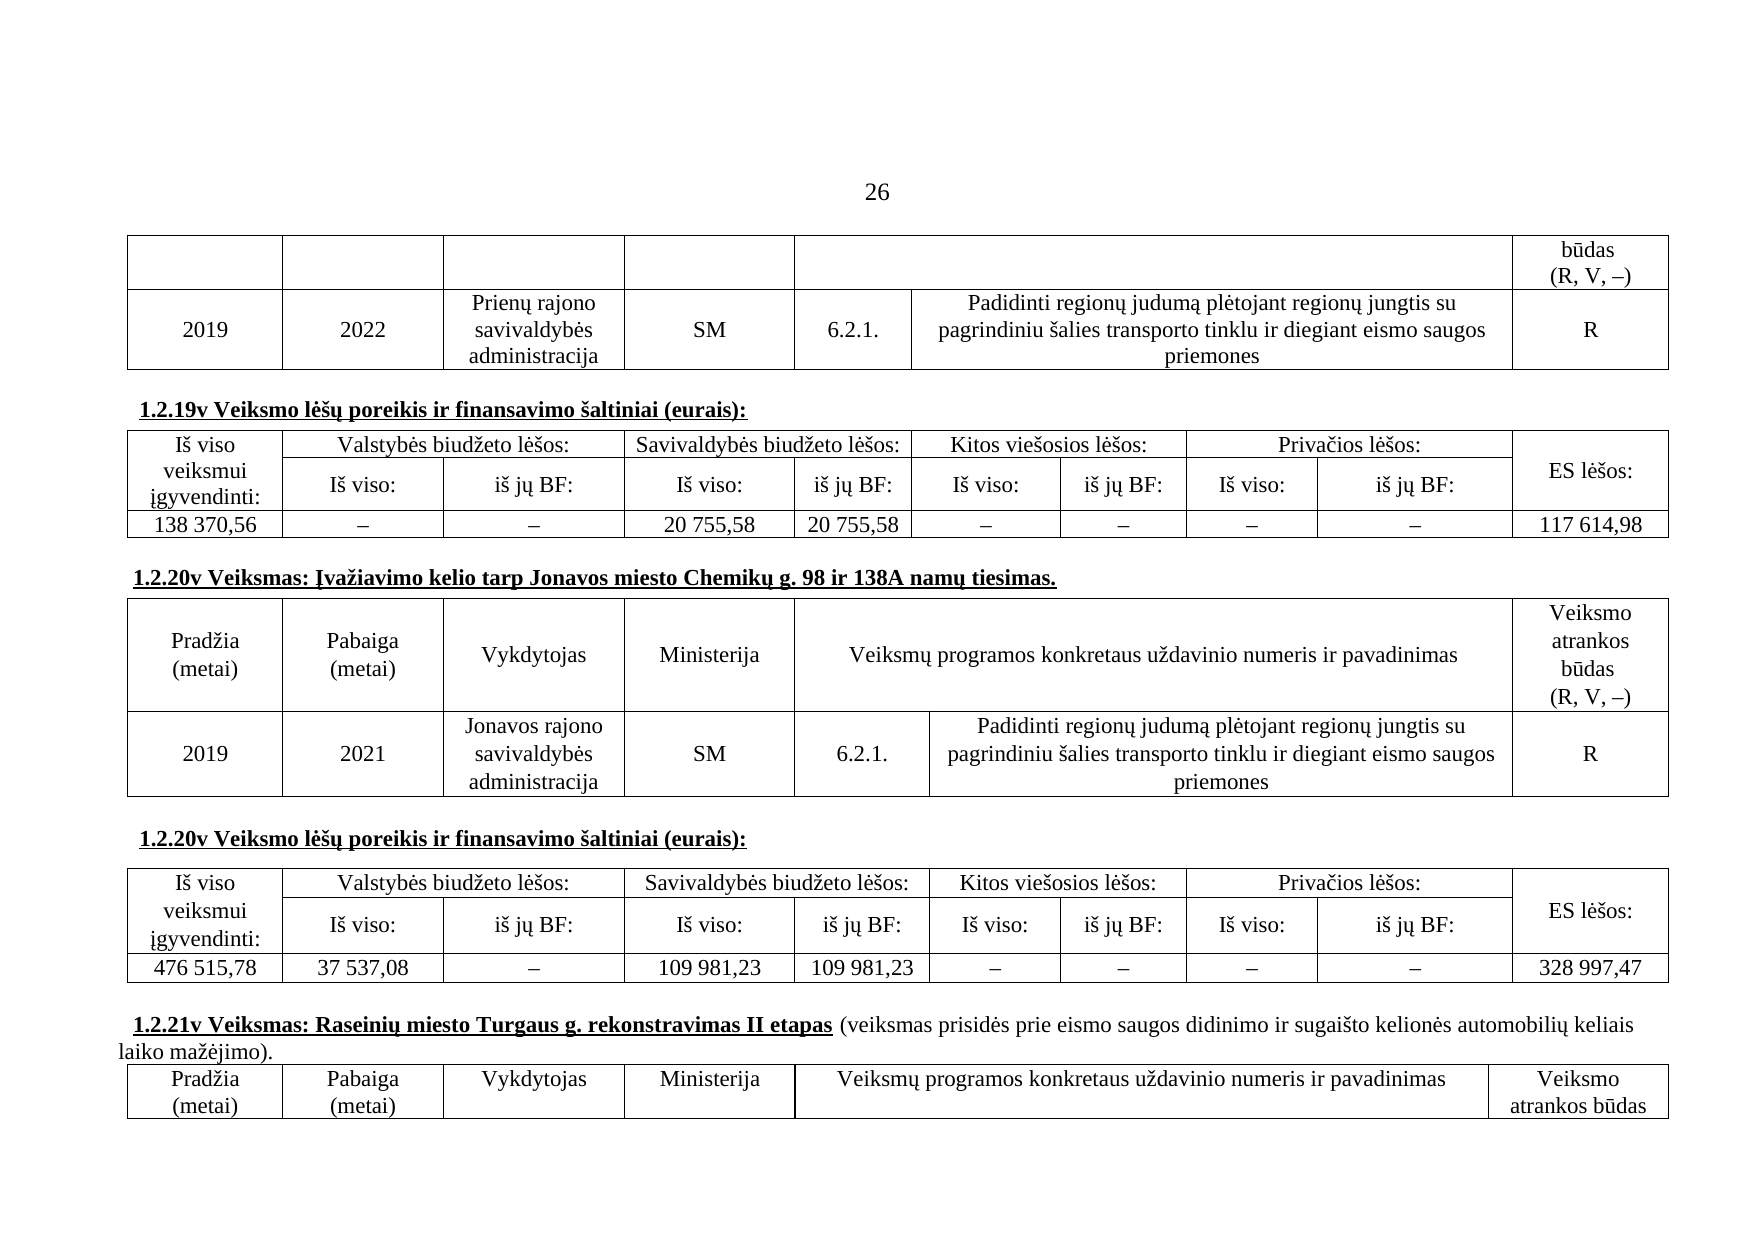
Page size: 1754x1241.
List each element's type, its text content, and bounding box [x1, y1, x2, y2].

table_cell iš jų BF: [1061, 458, 1186, 510]
table_header Veiksmų programos konkretaus uždavinio numeris ir pavadinimas [796, 1065, 1488, 1118]
table_cell Privačios lėšos: [1187, 869, 1512, 897]
table_cell 476 515,78 [128, 954, 282, 982]
table_cell Padidinti regionų judumą plėtojant regionų jungtis su pagrindiniu šalies transporto tinklu ir diegiant eismo saugos priemones [930, 712, 1512, 796]
table_cell Jonavos rajono savivaldybės administracija [444, 712, 624, 796]
table_cell 328 997,47 [1513, 954, 1668, 982]
table_cell – [1318, 511, 1512, 537]
table_cell Iš viso veiksmui įgyvendinti: [128, 869, 282, 953]
table_header Veiksmo atrankos būdas (R, V, –) [1513, 599, 1668, 711]
table_cell 117 614,98 [1513, 511, 1668, 537]
table_cell – [1061, 511, 1186, 537]
table_cell 37 537,08 [283, 954, 443, 982]
table_cell Privačios lėšos: [1187, 431, 1512, 457]
table_cell 1.2.19v Veiksmo lėšų poreikis ir finansavimo šaltiniai (eurais): [128, 370, 1668, 429]
table_cell Prienų rajono savivaldybės administracija [444, 290, 624, 368]
table_cell Padidinti regionų judumą plėtojant regionų jungtis su pagrindiniu šalies transporto tinklu ir diegiant eismo saugos priemones [912, 290, 1512, 368]
table_cell iš jų BF: [444, 898, 624, 953]
table_header Pradžia (metai) [128, 599, 282, 711]
table_cell Iš viso: [625, 898, 794, 953]
table_cell – [444, 511, 624, 537]
table_cell iš jų BF: [795, 898, 929, 953]
table_cell iš jų BF: [1318, 458, 1512, 510]
table_cell iš jų BF: [795, 458, 911, 510]
table_header Ministerija [625, 1065, 794, 1118]
table_cell Valstybės biudžeto lėšos: [283, 431, 624, 457]
table_cell R [1513, 712, 1668, 796]
table_cell 1.2.20v Veiksmo lėšų poreikis ir finansavimo šaltiniai (eurais): [128, 797, 1668, 868]
table_cell 109 981,23 [795, 954, 929, 982]
table_header Pradžia (metai) [128, 1065, 282, 1118]
table_cell [625, 236, 794, 288]
table_cell – [1187, 954, 1317, 982]
table_cell ES lėšos: [1513, 431, 1668, 510]
table_cell [444, 236, 624, 288]
table_cell 2019 [128, 290, 282, 368]
table_cell 2022 [283, 290, 443, 368]
table_cell SM [625, 290, 794, 368]
table_cell Iš viso: [1187, 458, 1317, 510]
table_cell Iš viso: [1187, 898, 1317, 953]
table_cell – [1061, 954, 1186, 982]
table_cell būdas (R, V, –) [1513, 236, 1668, 288]
table_cell [283, 236, 443, 288]
table_cell R [1513, 290, 1668, 368]
table_cell Iš viso: [283, 458, 443, 510]
table_cell 138 370,56 [128, 511, 282, 537]
table_header Vykdytojas [444, 1065, 624, 1118]
table_cell 6.2.1. [795, 712, 929, 796]
table_cell 2021 [283, 712, 443, 796]
table_cell [795, 236, 1512, 288]
table_header Veiksmo atrankos būdas [1489, 1065, 1668, 1118]
table_cell [128, 236, 282, 288]
table_cell ES lėšos: [1513, 869, 1668, 953]
table_cell Kitos viešosios lėšos: [912, 431, 1186, 457]
table_cell 2019 [128, 712, 282, 796]
table_cell Iš viso: [930, 898, 1060, 953]
table_header Ministerija [625, 599, 794, 711]
table_cell Iš viso veiksmui įgyvendinti: [128, 431, 282, 510]
table_cell Savivaldybės biudžeto lėšos: [625, 869, 929, 897]
table_cell iš jų BF: [444, 458, 624, 510]
table_cell – [912, 511, 1060, 537]
table_cell Savivaldybės biudžeto lėšos: [625, 431, 911, 457]
table_cell 20 755,58 [795, 511, 911, 537]
table_cell 109 981,23 [625, 954, 794, 982]
table_cell Iš viso: [625, 458, 794, 510]
table_header Pabaiga (metai) [283, 1065, 443, 1118]
table_cell – [444, 954, 624, 982]
table_cell iš jų BF: [1318, 898, 1512, 953]
table_cell Kitos viešosios lėšos: [930, 869, 1186, 897]
table_cell iš jų BF: [1061, 898, 1186, 953]
table_cell Valstybės biudžeto lėšos: [283, 869, 624, 897]
table_cell 6.2.1. [795, 290, 911, 368]
table_cell – [283, 511, 443, 537]
table_cell Iš viso: [283, 898, 443, 953]
table_cell – [1187, 511, 1317, 537]
text 1.2.21v Veiksmas: Raseinių miesto Turgaus g. rekonstravimas II etapas (veiksmas prisidės prie eismo saugos didinimo ir sugaišto kelionės automobilių keliais laiko mažėjimo). [118, 1012, 1636, 1064]
table_cell 20 755,58 [625, 511, 794, 537]
table_cell – [1318, 954, 1512, 982]
table_cell Iš viso: [912, 458, 1060, 510]
table_header Vykdytojas [444, 599, 624, 711]
table_cell SM [625, 712, 794, 796]
table_header Veiksmų programos konkretaus uždavinio numeris ir pavadinimas [795, 599, 1512, 711]
table_cell – [930, 954, 1060, 982]
text 1.2.20v Veiksmas: Įvažiavimo kelio tarp Jonavos miesto Chemikų g. 98 ir 138A namų tiesimas. [133, 564, 1636, 591]
table_header Pabaiga (metai) [283, 599, 443, 711]
